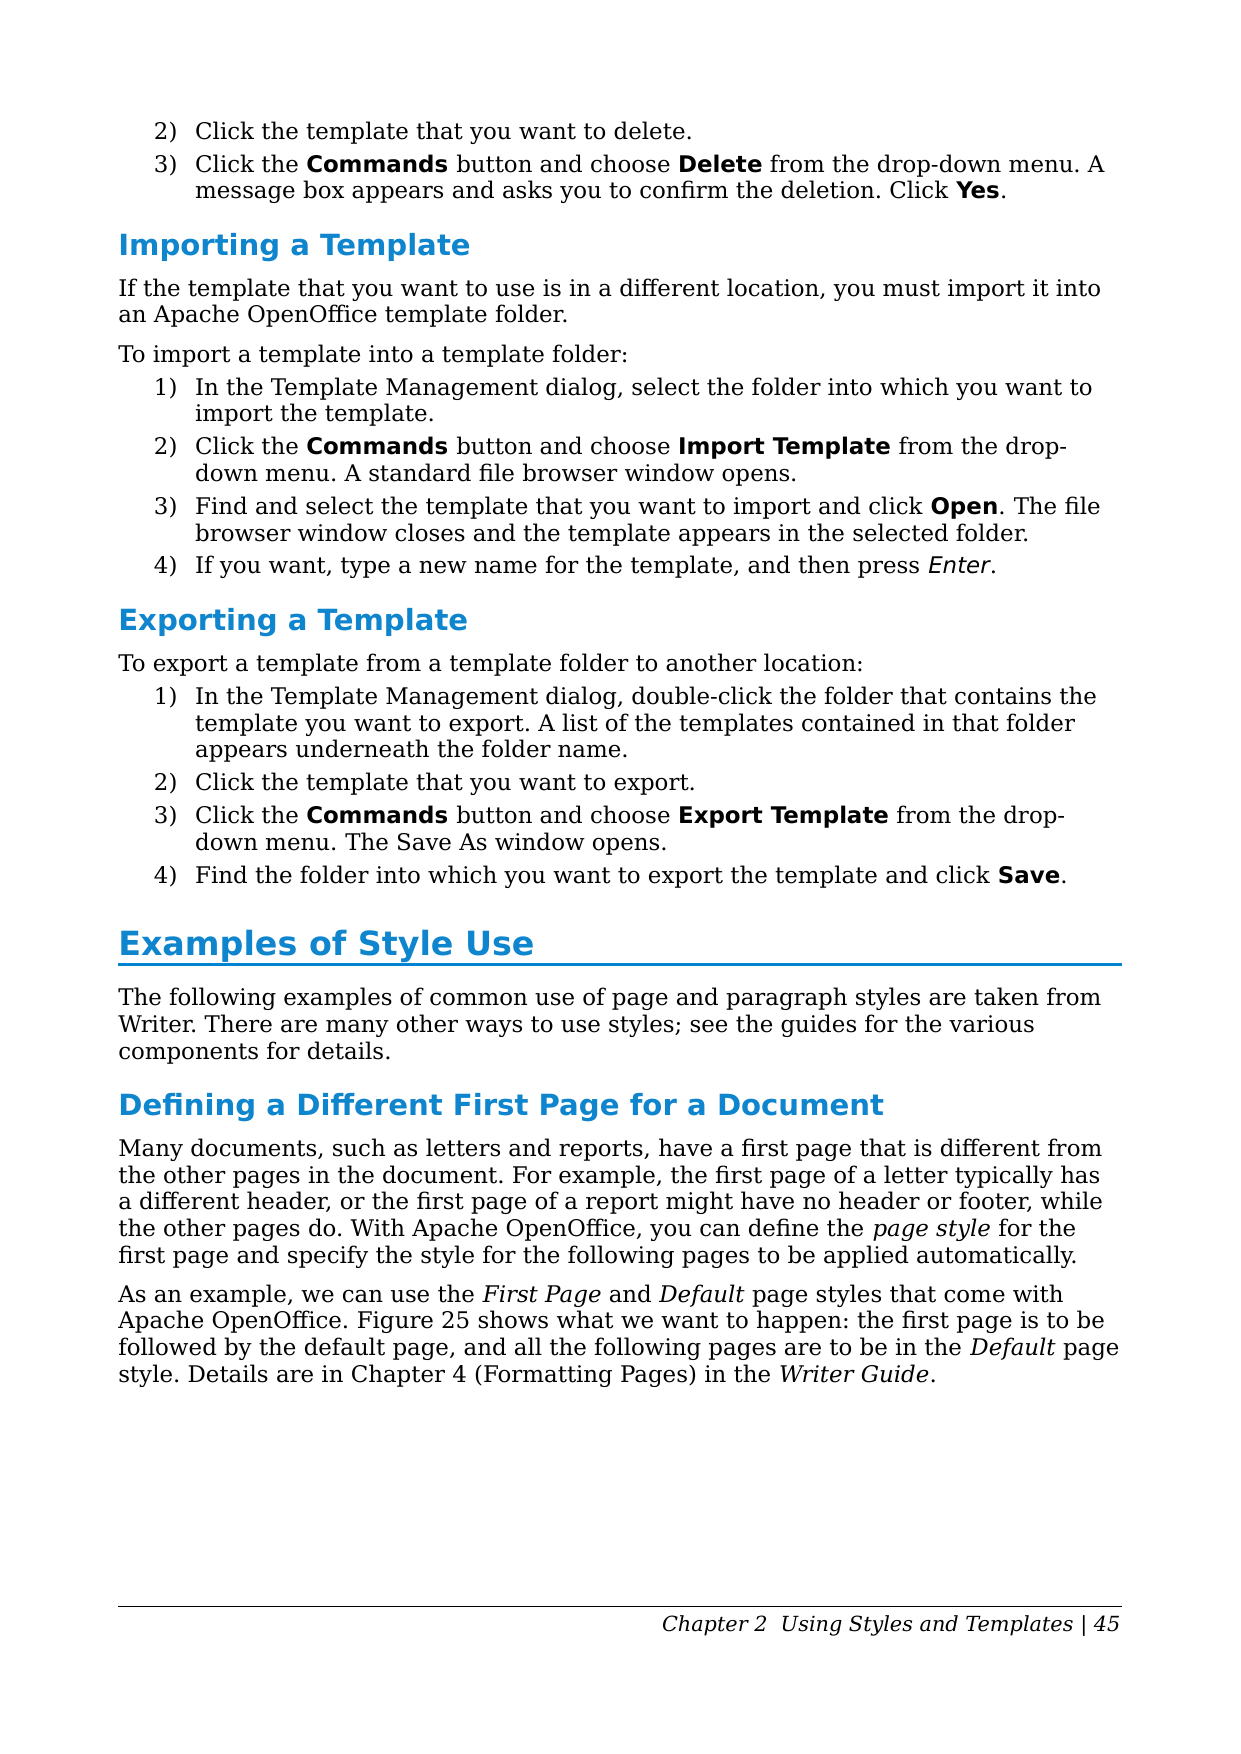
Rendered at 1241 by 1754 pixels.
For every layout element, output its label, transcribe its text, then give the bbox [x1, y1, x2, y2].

list Click the template that you want to export. [177, 769, 1122, 796]
list Click the Commands button and choose Export Template from the drop-down menu. The Save As window opens. [177, 802, 1122, 856]
subtitle Examples of Style Use [118, 925, 1122, 963]
subtitle Exporting a Template [118, 604, 1122, 638]
text The following examples of common use of page and paragraph styles are taken from Writer. There are many other ways to use styles; see the guides for the various components for details. [118, 984, 1122, 1064]
subtitle Importing a Template [118, 229, 1122, 263]
list To export a template from a template folder to another location: [118, 650, 1122, 677]
text If the template that you want to use is in a different location, you must import it into an Apache OpenOffice template folder. [118, 275, 1122, 328]
text Many documents, such as letters and reports, have a first page that is different from the other pages in the document. For example, the first page of a letter typically has a different header, or the first page of a report might have no header or footer, while the other pages do. With Apache OpenOffice, you can define the page style for the first page and specify the style for the following pages to be applied automatically. [118, 1135, 1122, 1268]
text As an example, we can use the First Page and Default page styles that come with Apache OpenOffice. Figure 25 shows what we want to happen: the first page is to be followed by the default page, and all the following pages are to be in the Default page style. Details are in Chapter 4 (Formatting Pages) in the Writer Guide. [118, 1281, 1122, 1388]
subtitle Defining a Different First Page for a Document [118, 1089, 1122, 1123]
list If you want, type a new name for the template, and then press Enter. [177, 553, 1122, 579]
list Click the template that you want to delete. [177, 118, 1122, 145]
list Find the folder into which you want to export the template and click Save. [177, 862, 1122, 888]
list Click the Commands button and choose Delete from the drop-down menu. A message box appears and asks you to confirm the deletion. Click Yes. [177, 151, 1122, 204]
list Find and select the template that you want to import and click Open. The file browser window closes and the template appears in the selected folder. [177, 493, 1122, 546]
list Click the Commands button and choose Import Template from the drop-down menu. A standard file browser window opens. [177, 433, 1122, 487]
list In the Template Management dialog, select the folder into which you want to import the template. [177, 374, 1122, 427]
list To import a template into a template folder: [118, 341, 1122, 367]
list In the Template Management dialog, double-click the folder that contains the template you want to export. A list of the templates contained in that folder appears underneath the folder name. [177, 683, 1122, 763]
